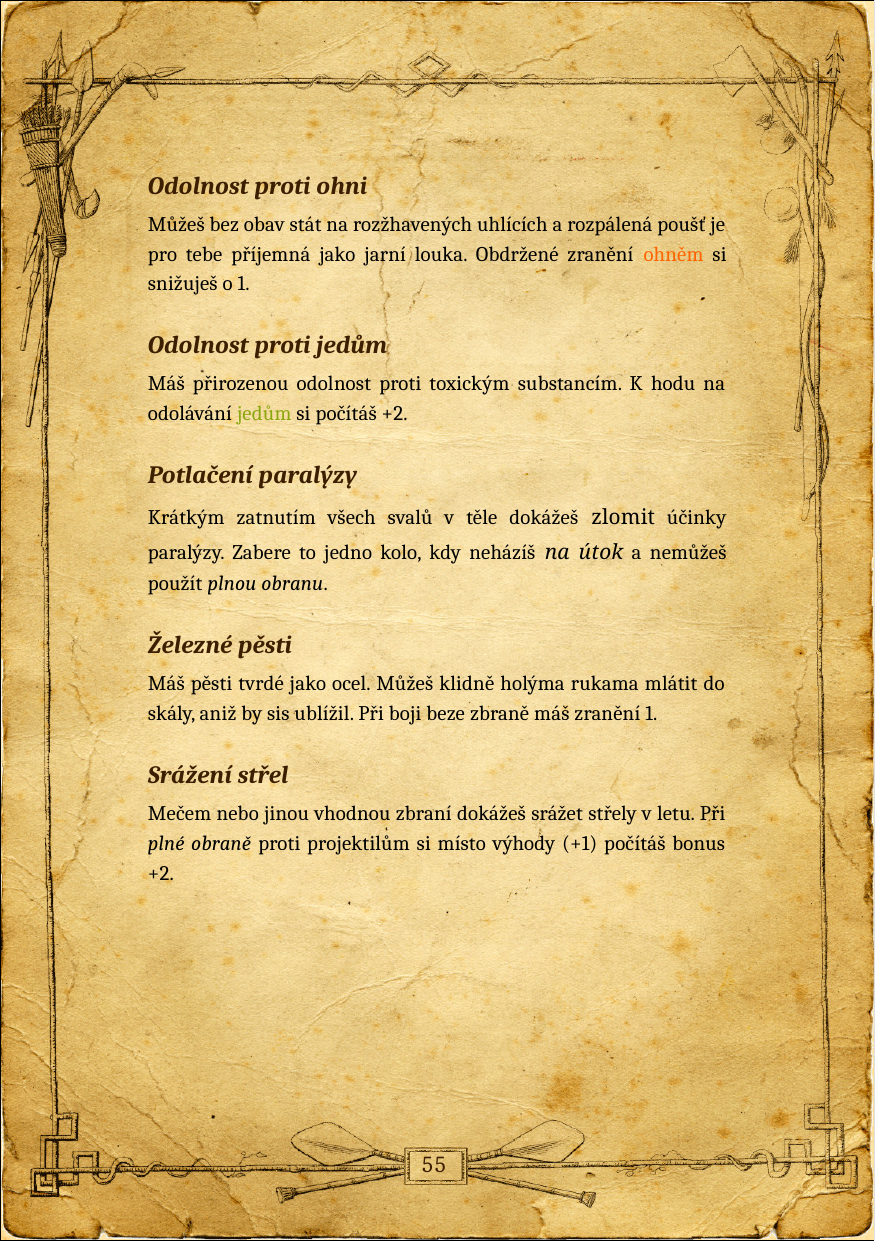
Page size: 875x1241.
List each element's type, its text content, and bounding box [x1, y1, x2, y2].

text Můžeš bez obav stát na rozžhavených uhlících a rozpálená poušť je pro tebe příjemná jako jarní louka. Obdržené zranění ohněm si snižuješ o 1. [148, 212, 726, 296]
text Máš pěsti tvrdé jako ocel. Můžeš klidně holýma rukama mlátit do skály, aniž by sis ublížil. Při boji beze zbraně máš zranění 1. [148, 672, 726, 725]
subtitle Železné pěsti [148, 631, 726, 660]
text Máš přirozenou odolnost proti toxickým substancím. K hodu na odolávání jedům si počítáš +2. [148, 372, 726, 426]
subtitle Odolnost proti ohni [148, 172, 726, 201]
subtitle Potlačení paralýzy [148, 461, 726, 490]
text Krátkým zatnutím všech svalů v těle dokážeš zlomit účinky paralýzy. Zabere to jedno kolo, kdy neházíš na útok a nemůžeš použít plnou obranu. [148, 502, 726, 596]
picture [1, 1, 874, 1240]
text Mečem nebo jinou vhodnou zbraní dokážeš srážet střely v letu. Při plné obraně proti projektilům si místo výhody (+1) počítáš bonus +2. [148, 801, 726, 885]
subtitle Odolnost proti jedům [148, 331, 726, 360]
subtitle Srážení střel [148, 761, 726, 789]
